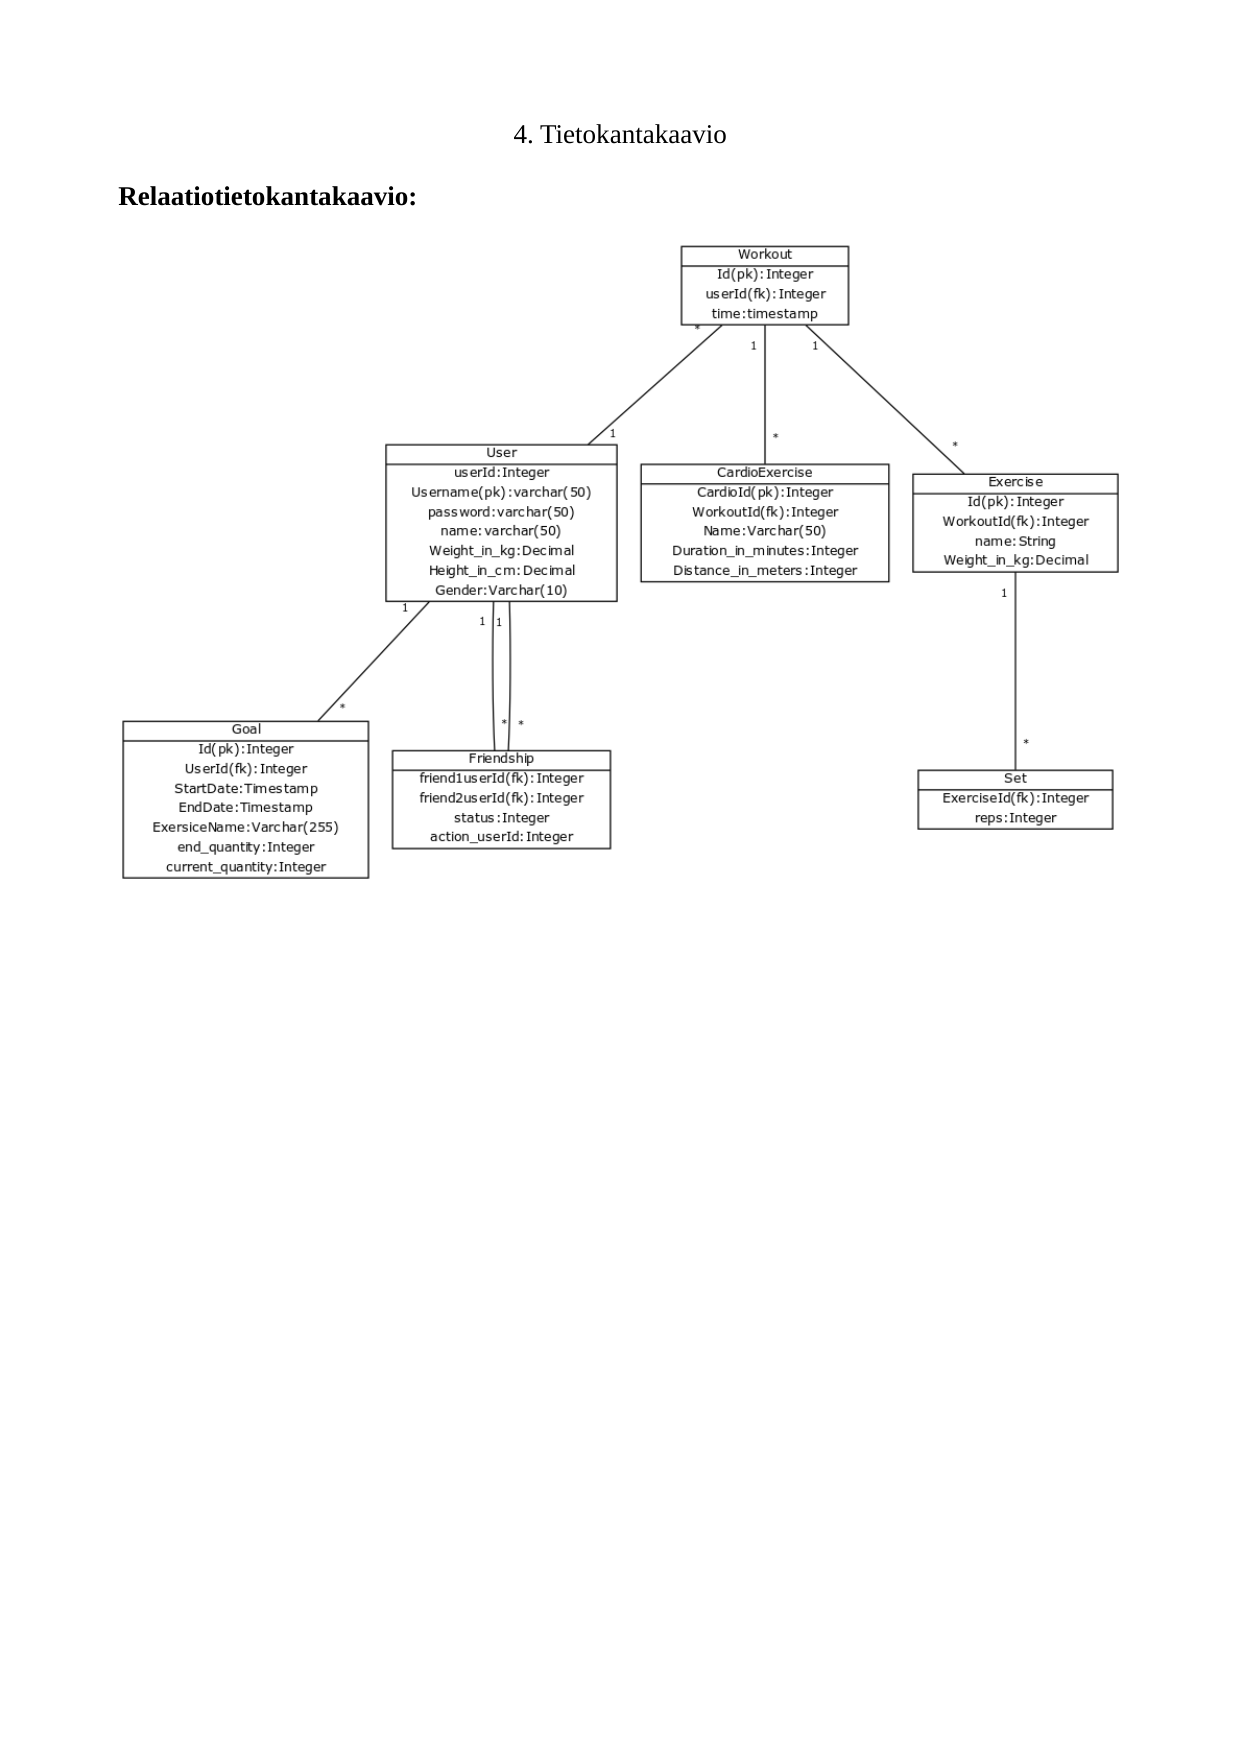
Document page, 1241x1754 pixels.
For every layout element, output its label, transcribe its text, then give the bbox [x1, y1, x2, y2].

text 4. Tietokantakaavio [118, 118, 1122, 149]
picture [118, 240, 1123, 885]
text Relaatiotietokantakaavio: [118, 180, 1122, 212]
